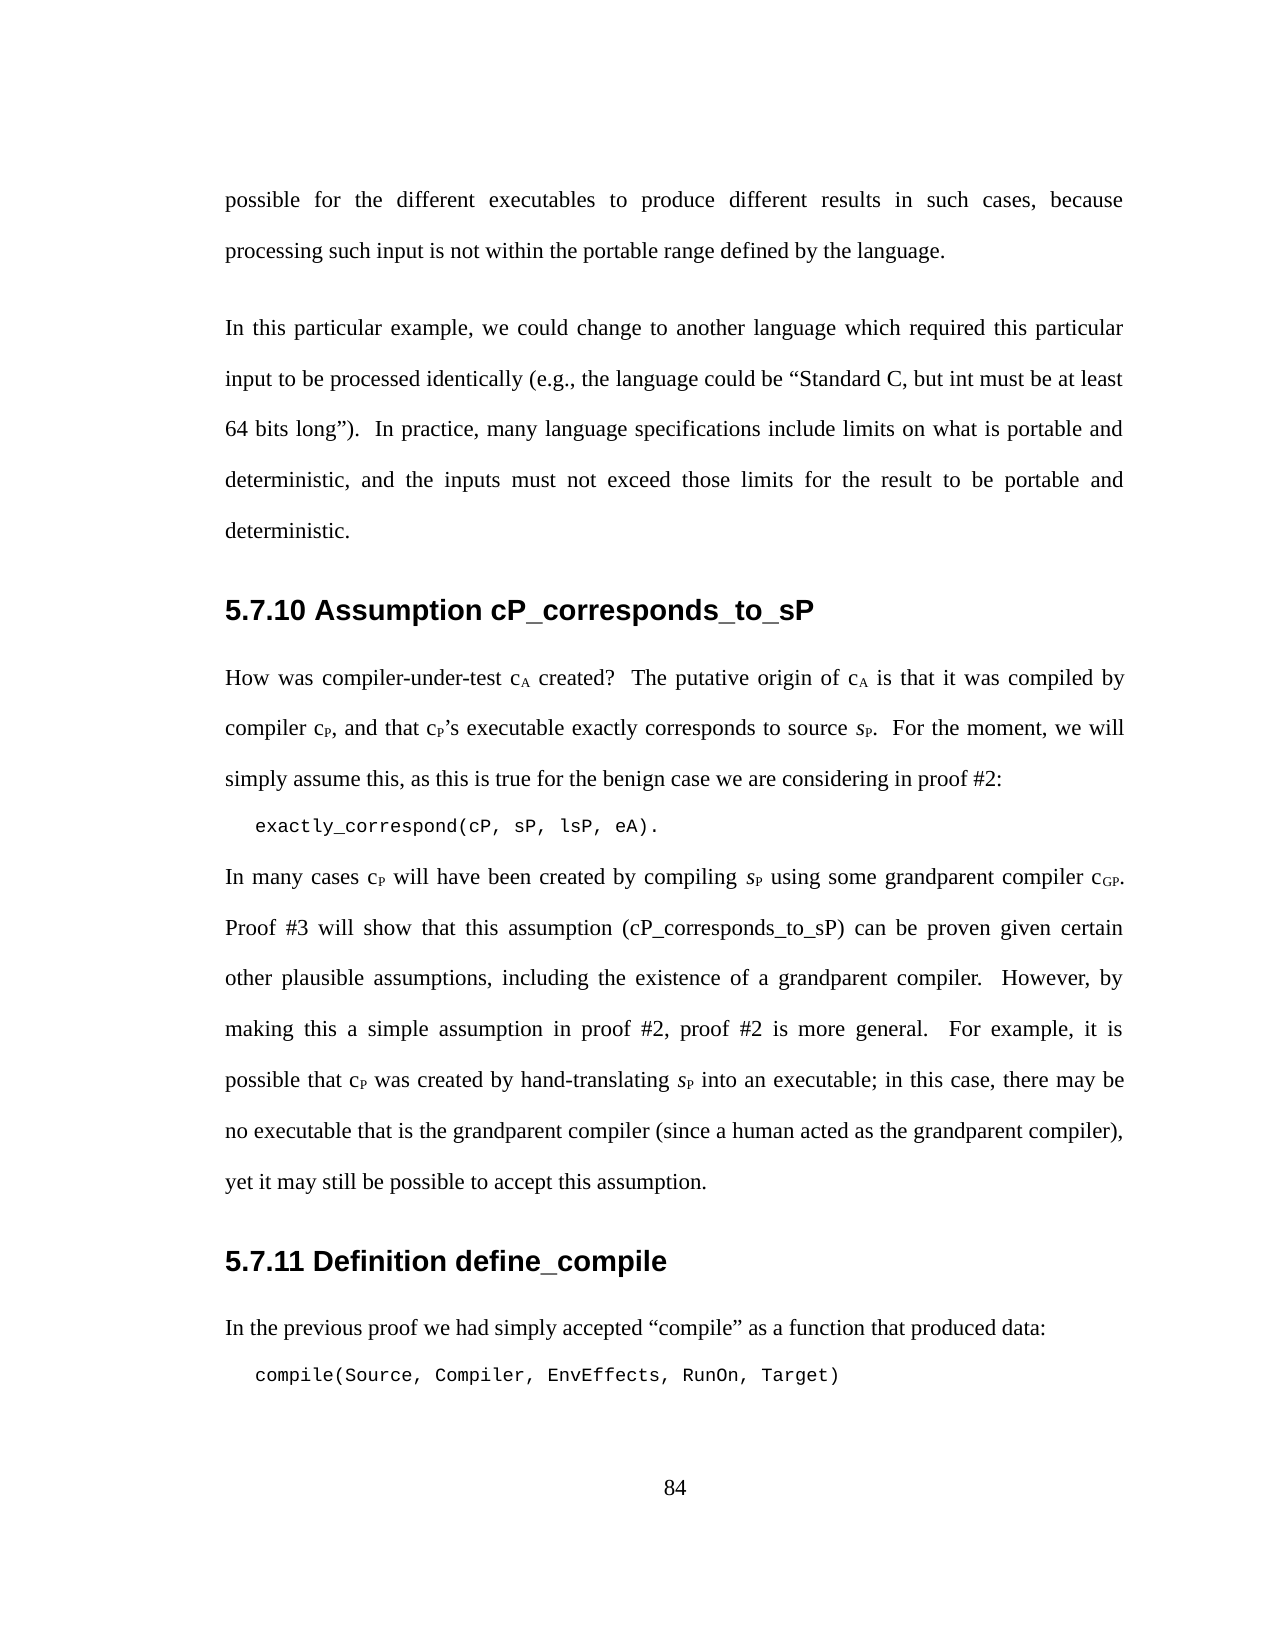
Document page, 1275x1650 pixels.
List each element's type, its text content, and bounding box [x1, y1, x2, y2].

text possible for the different executables to produce different results in such cases, because processing such input is not within the portable range defined by the language. [225, 187, 1125, 264]
text exactly_correspond(cP, sP, lsP, eA). [225, 817, 1125, 838]
subtitle Assumption cP_corresponds_to_sP [225, 594, 1125, 626]
text In many cases cP will have been created by compiling sP using some grandparent compiler cGP. Proof #3 will show that this assumption (cP_corresponds_to_sP) can be proven given certain other plausible assumptions, including the existence of a grandparent compiler. However, by making this a simple assumption in proof #2, proof #2 is more general. For example, it is possible that cP was created by hand-translating sP into an executable; in this case, there may be no executable that is the grandparent compiler (since a human acted as the grandparent compiler), yet it may still be possible to accept this assumption. [225, 864, 1125, 1194]
text compile(Source, Compiler, EnvEffects, RunOn, Target) [225, 1366, 1125, 1387]
subtitle Definition define_compile [225, 1244, 1125, 1277]
text How was compiler-under-test cA created? The putative origin of cA is that it was compiled by compiler cP, and that cP’s executable exactly corresponds to source sP. For the moment, we will simply assume this, as this is true for the benign case we are considering in proof #2: [225, 664, 1125, 792]
text In this particular example, we could change to another language which required this particular input to be processed identically (e.g., the language could be “Standard C, but int must be at least 64 bits long”). In practice, many language specifications include limits on what is portable and deterministic, and the inputs must not exceed those limits for the result to be portable and deterministic. [225, 315, 1125, 543]
text In the previous proof we had simply accepted “compile” as a function that produced data: [225, 1315, 1125, 1341]
